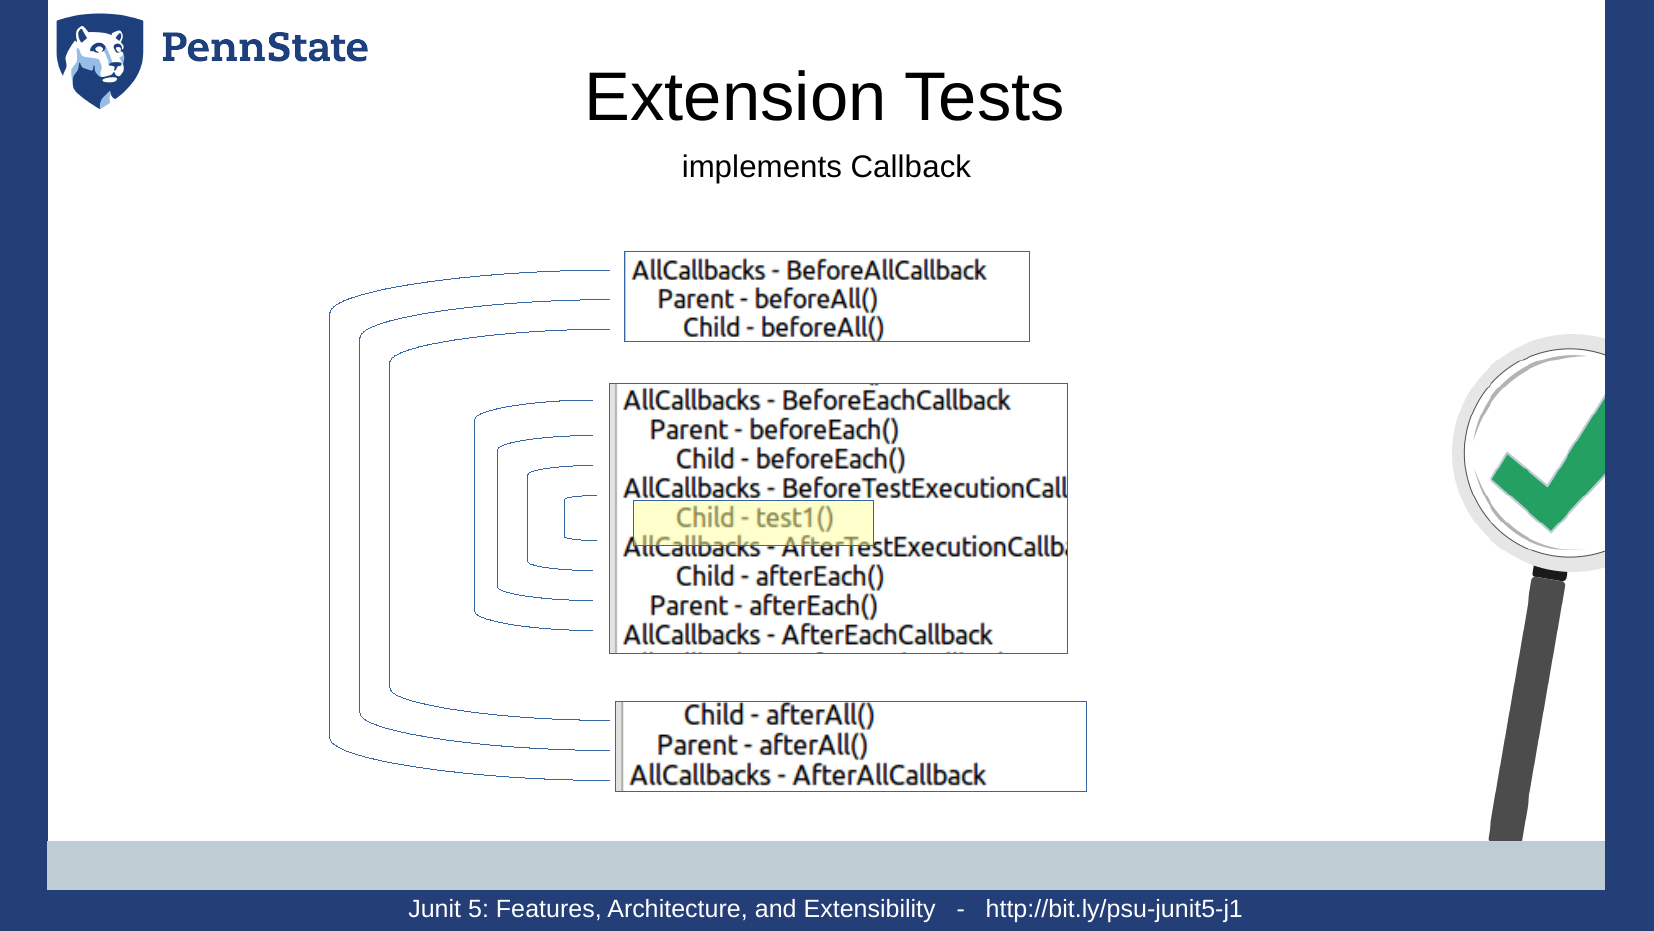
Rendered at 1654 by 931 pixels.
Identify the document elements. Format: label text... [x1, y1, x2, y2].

picture [1452, 334, 1605, 841]
picture [609, 383, 1068, 654]
picture [48, 0, 411, 152]
picture [615, 701, 1087, 792]
title Extension Tests [60, 19, 1591, 175]
picture [624, 251, 1030, 342]
title implements Callback [549, 127, 1105, 207]
text_box [633, 500, 874, 546]
